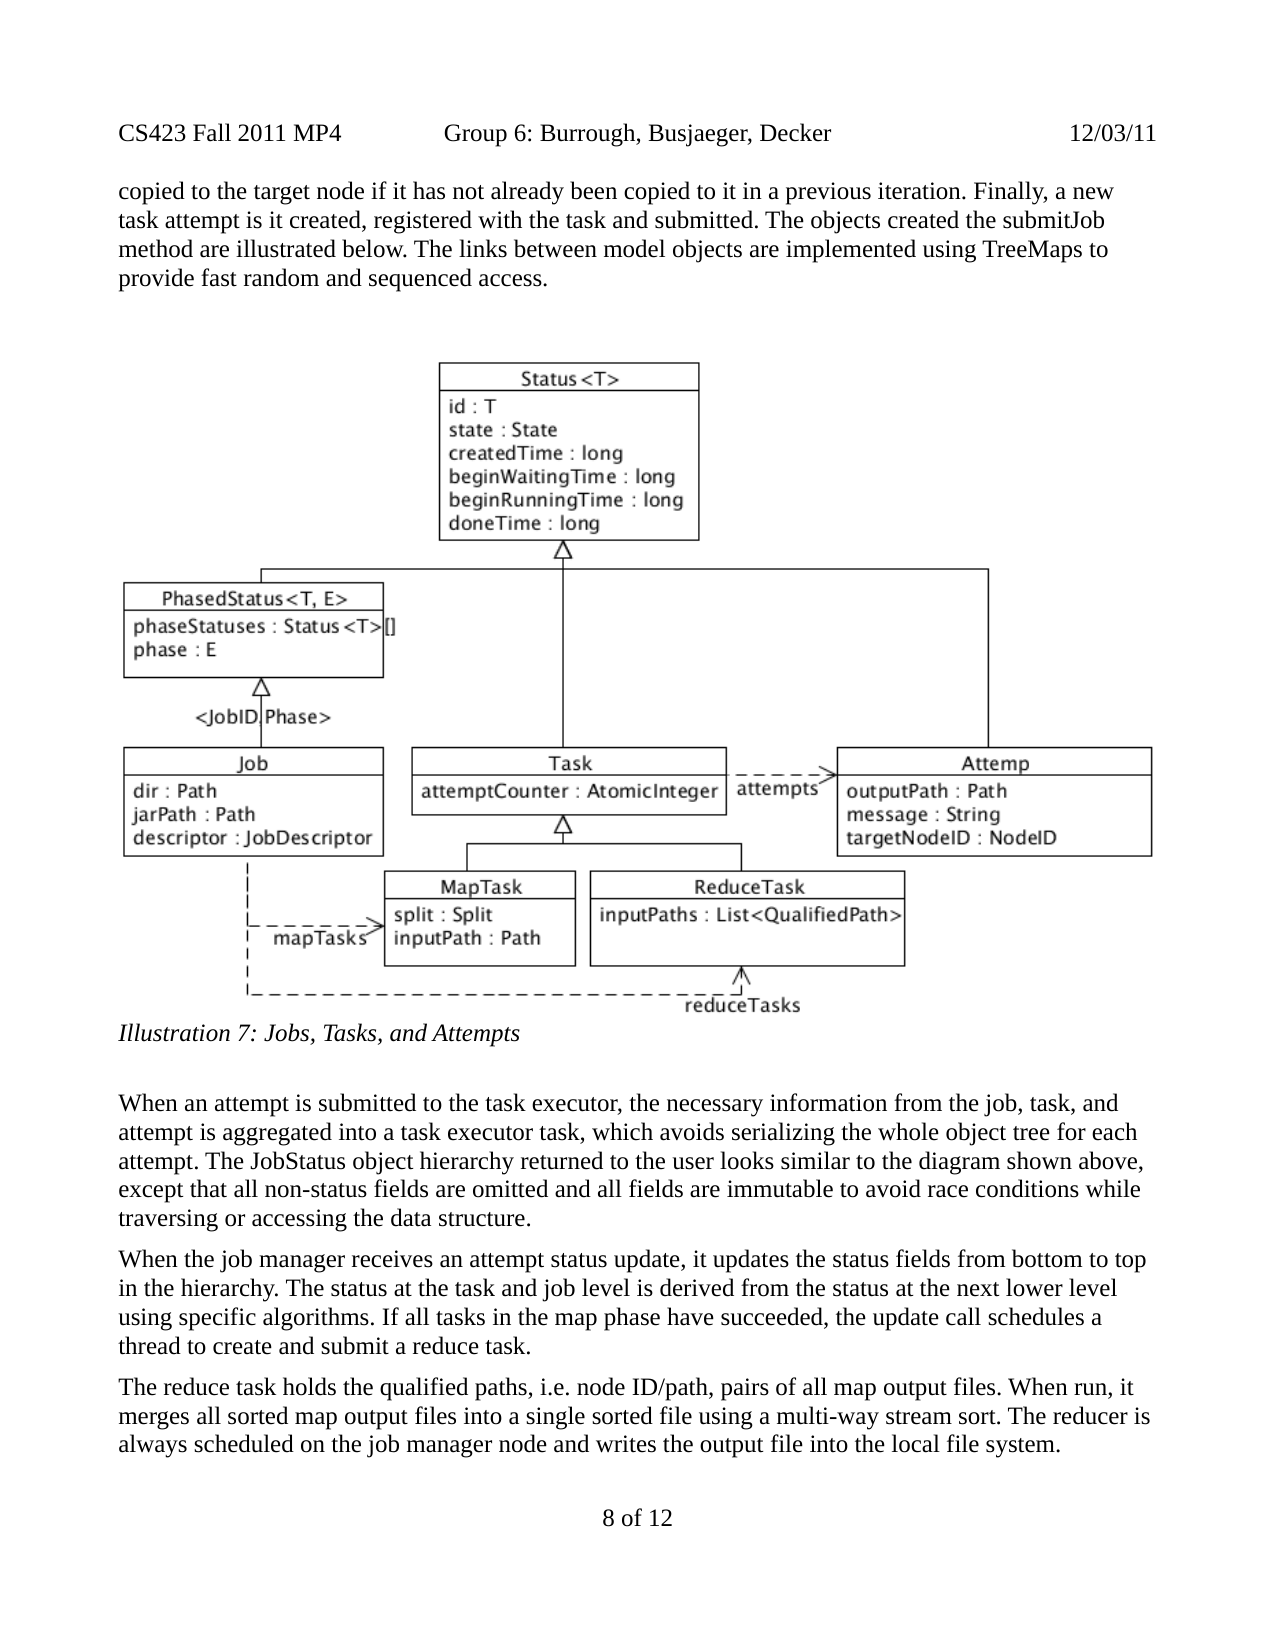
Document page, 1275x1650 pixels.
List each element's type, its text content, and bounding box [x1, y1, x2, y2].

text When an attempt is submitted to the task executor, the necessary information from the job, task, and attempt is aggregated into a task executor task, which avoids serializing the whole object tree for each attempt. The JobStatus object hierarchy returned to the user looks similar to the diagram shown above, except that all non-status fields are omitted and all fields are immutable to avoid race conditions while traversing or accessing the data structure. [118, 1088, 1157, 1232]
text The reduce task holds the qualified paths, i.e. node ID/path, pairs of all map output files. When run, it merges all sorted map output files into a single sorted file using a multi-way stream sort. The reducer is always scheduled on the job manager node and writes the output file into the local file system. [118, 1372, 1157, 1458]
text Illustration 7: Jobs, Tasks, and Attempts [118, 1019, 1157, 1047]
text When the job manager receives an attempt status update, it updates the status fields from bottom to top in the hierarchy. The status at the task and job level is derived from the status at the next lower level using specific algorithms. If all tasks in the map phase have succeeded, the update call schedules a thread to create and submit a reduce task. [118, 1244, 1157, 1359]
picture [118, 357, 1158, 1019]
text copied to the target node if it has not already been copied to it in a previous iteration. Finally, a new task attempt is it created, registered with the task and submitted. The objects created the submitJob method are illustrated below. The links between model objects are implemented using TreeMaps to provide fast random and sequenced access. [118, 176, 1157, 291]
